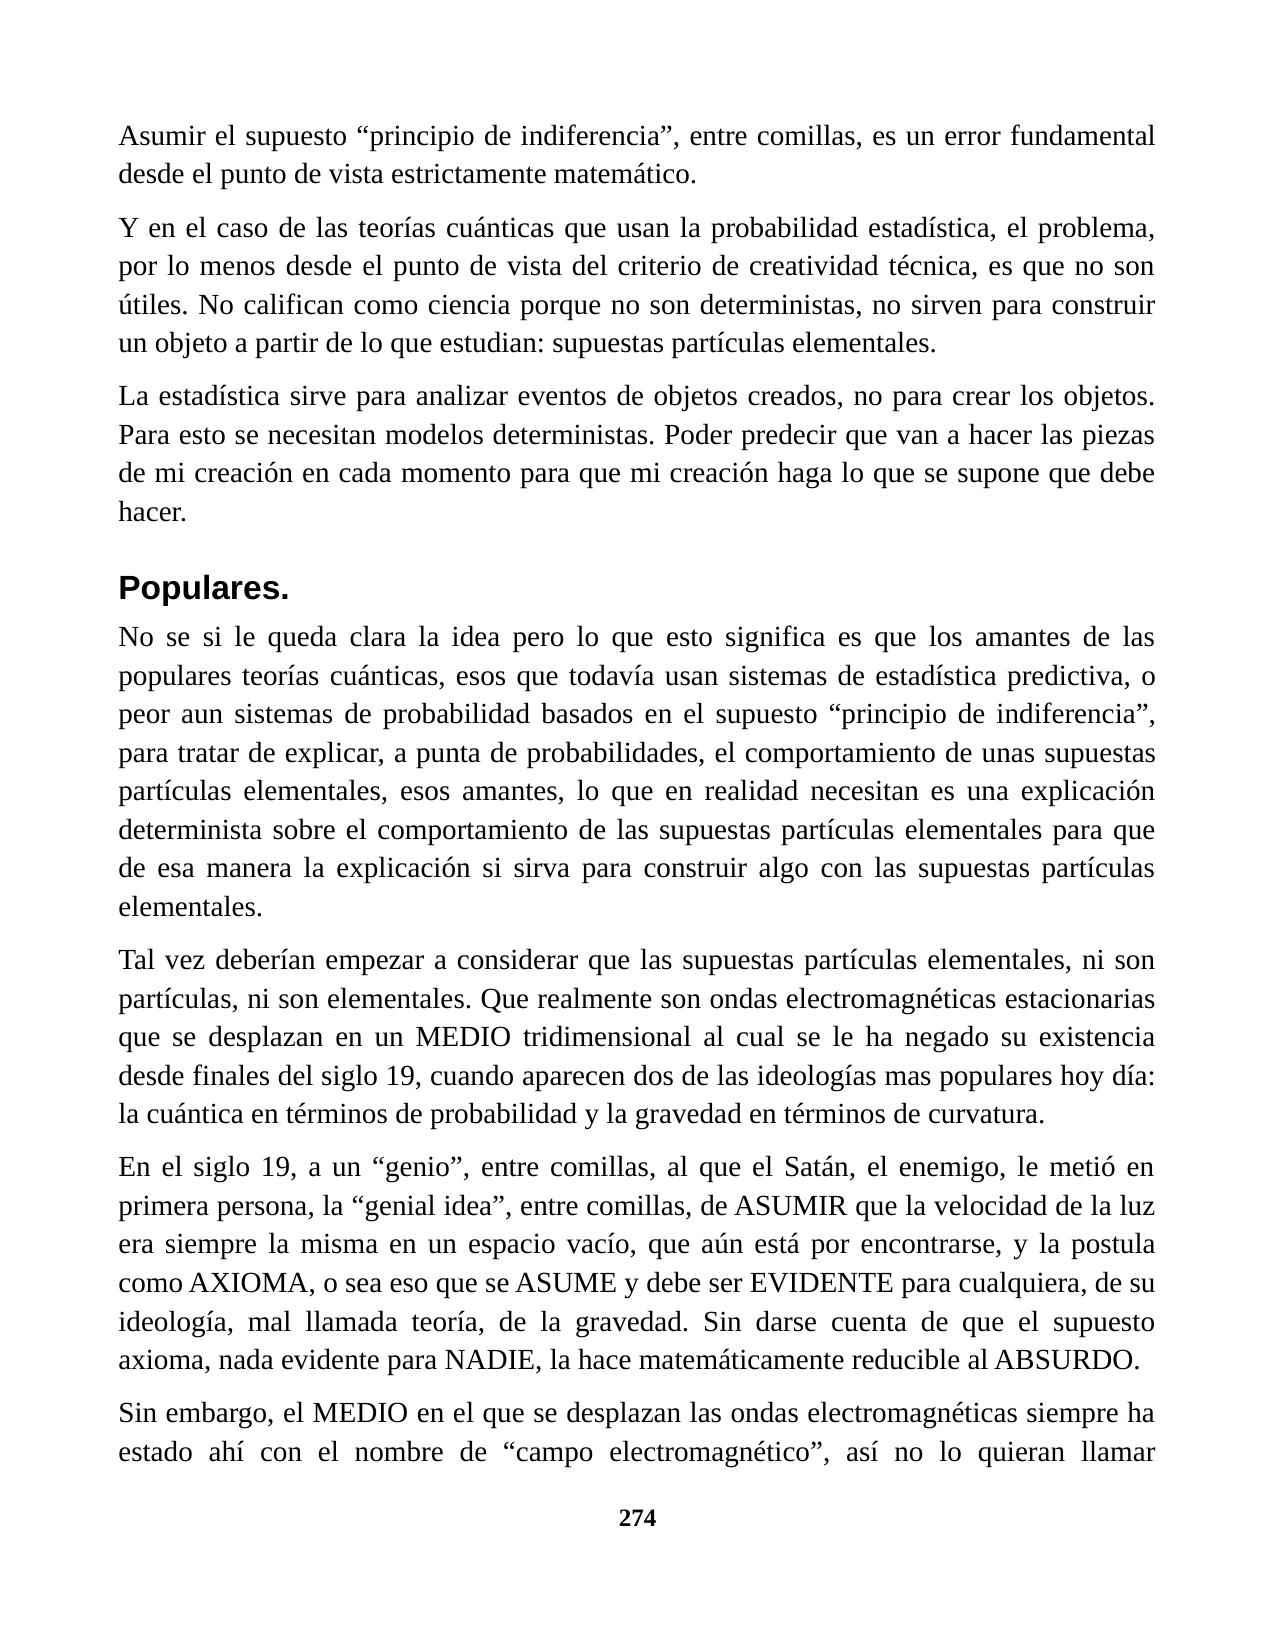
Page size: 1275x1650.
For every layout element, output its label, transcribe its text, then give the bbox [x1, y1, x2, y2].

text Sin embargo, el MEDIO en el que se desplazan las ondas electromagnéticas siempre ha estado ahí con el nombre de “campo electromagnético”, así no lo quieran llamar [118, 1395, 1157, 1467]
text En el siglo 19, a un “genio”, entre comillas, al que el Satán, el enemigo, le metió en primera persona, la “genial idea”, entre comillas, de ASUMIR que la velocidad de la luz era siempre la misma en un espacio vacío, que aún está por encontrarse, y la postula como AXIOMA, o sea eso que se ASUME y debe ser EVIDENTE para cualquiera, de su ideología, mal llamada teoría, de la gravedad. Sin darse cuenta de que el supuesto axioma, nada evidente para NADIE, la hace matemáticamente reducible al ABSURDO. [118, 1149, 1157, 1376]
text No se si le queda clara la idea pero lo que esto significa es que los amantes de las populares teorías cuánticas, esos que todavía usan sistemas de estadística predictiva, o peor aun sistemas de probabilidad basados en el supuesto “principio de indiferencia”, para tratar de explicar, a punta de probabilidades, el comportamiento de unas supuestas partículas elementales, esos amantes, lo que en realidad necesitan es una explicación determinista sobre el comportamiento de las supuestas partículas elementales para que de esa manera la explicación si sirva para construir algo con las supuestas partículas elementales. [118, 619, 1157, 923]
text Asumir el supuesto “principio de indiferencia”, entre comillas, es un error fundamental desde el punto de vista estrictamente matemático. [118, 118, 1157, 190]
text Y en el caso de las teorías cuánticas que usan la probabilidad estadística, el problema, por lo menos desde el punto de vista del criterio de creatividad técnica, es que no son útiles. No califican como ciencia porque no son deterministas, no sirven para construir un objeto a partir de lo que estudian: supuestas partículas elementales. [118, 210, 1157, 359]
text La estadística sirve para analizar eventos de objetos creados, no para crear los objetos. Para esto se necesitan modelos deterministas. Poder predecir que van a hacer las piezas de mi creación en cada momento para que mi creación haga lo que se supone que debe hacer. [118, 378, 1157, 528]
text Tal vez deberían empezar a considerar que las supuestas partículas elementales, ni son partículas, ni son elementales. Que realmente son ondas electromagnéticas estacionarias que se desplazan en un MEDIO tridimensional al cual se le ha negado su existencia desde finales del siglo 19, cuando aparecen dos de las ideologías mas populares hoy día: la cuántica en términos de probabilidad y la gravedad en términos de curvatura. [118, 942, 1157, 1130]
subtitle Populares. [118, 568, 1157, 607]
